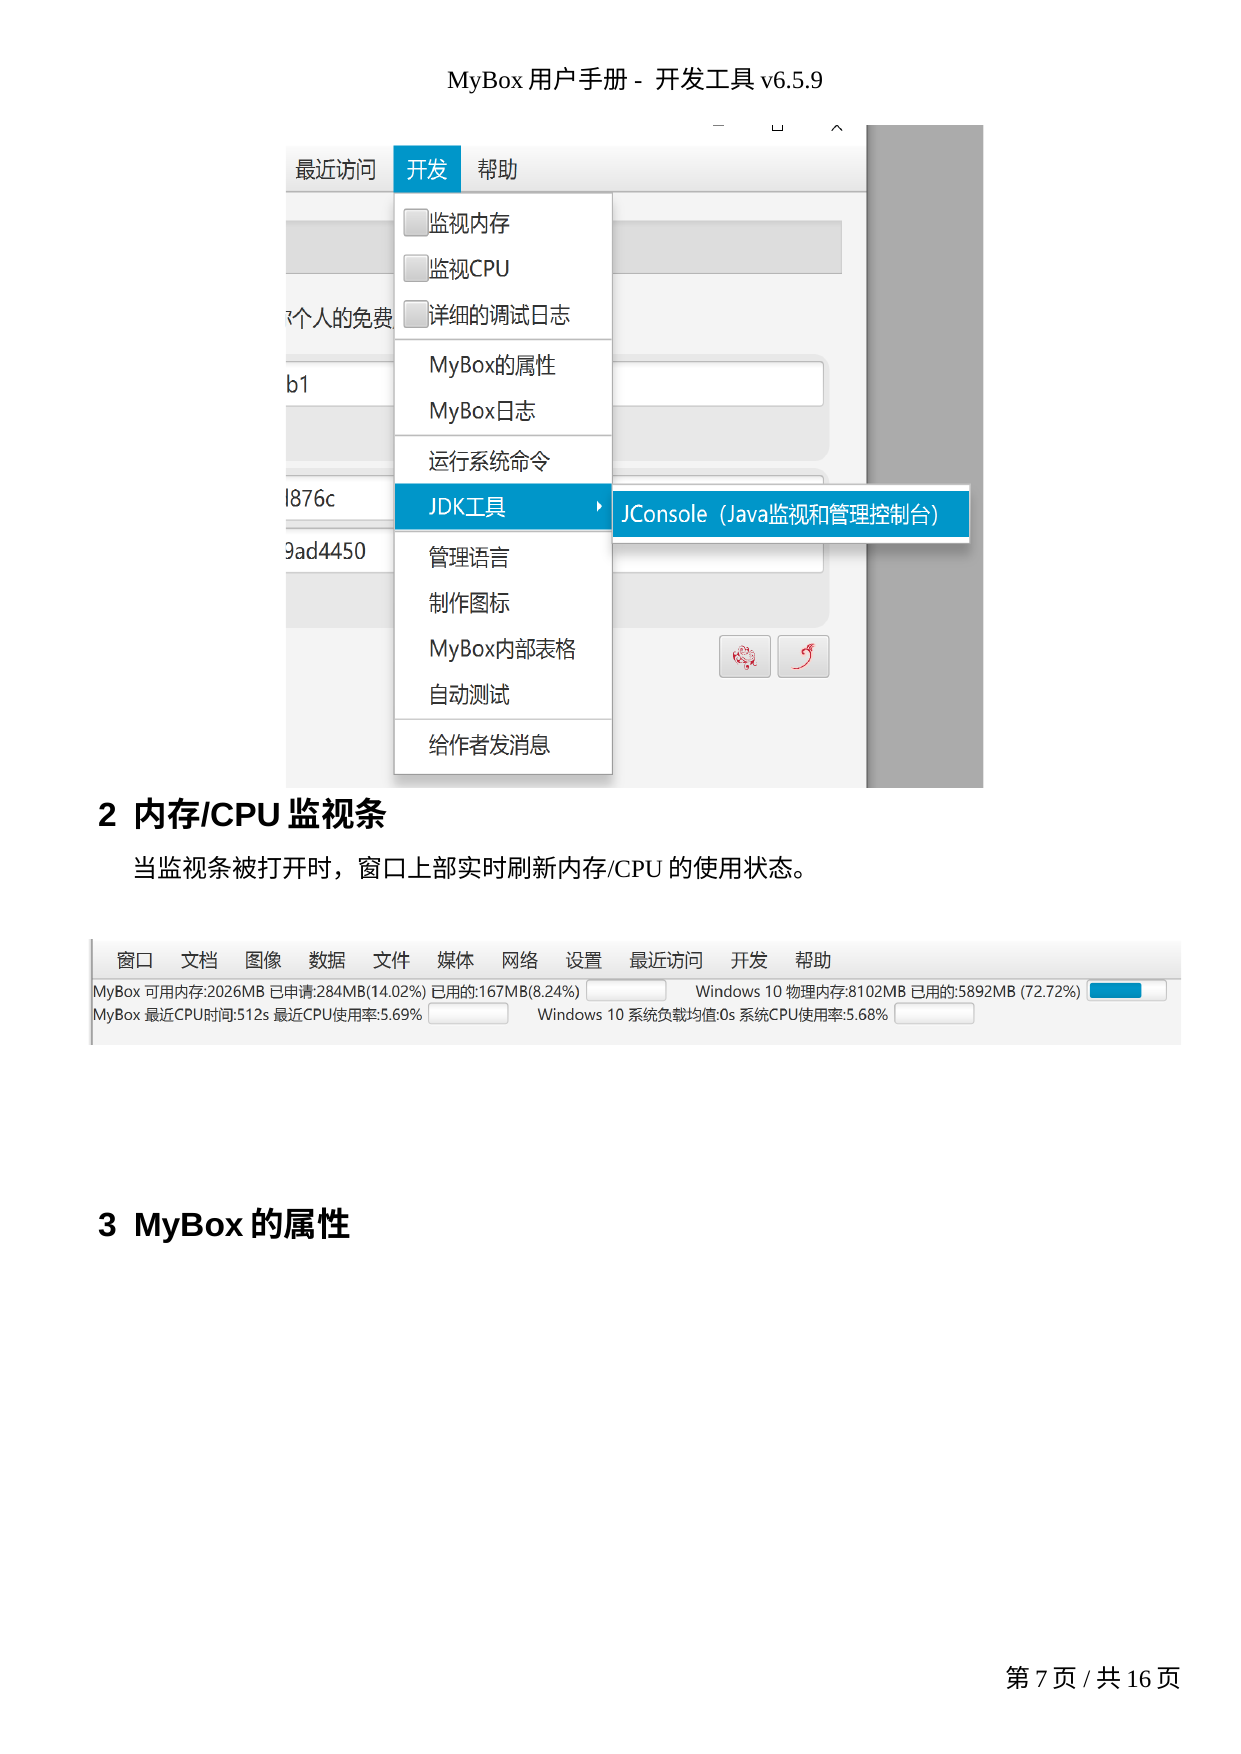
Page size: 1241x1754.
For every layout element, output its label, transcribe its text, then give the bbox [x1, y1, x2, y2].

picture [88, 938, 1182, 1045]
picture [285, 124, 984, 788]
subtitle 内存/CPU监视条 [88, 633, 1181, 836]
text 当监视条被打开时，窗口上部实时刷新内存/CPU的使用状态。 [88, 849, 1181, 885]
subtitle MyBox的属性 [88, 1197, 1181, 1246]
